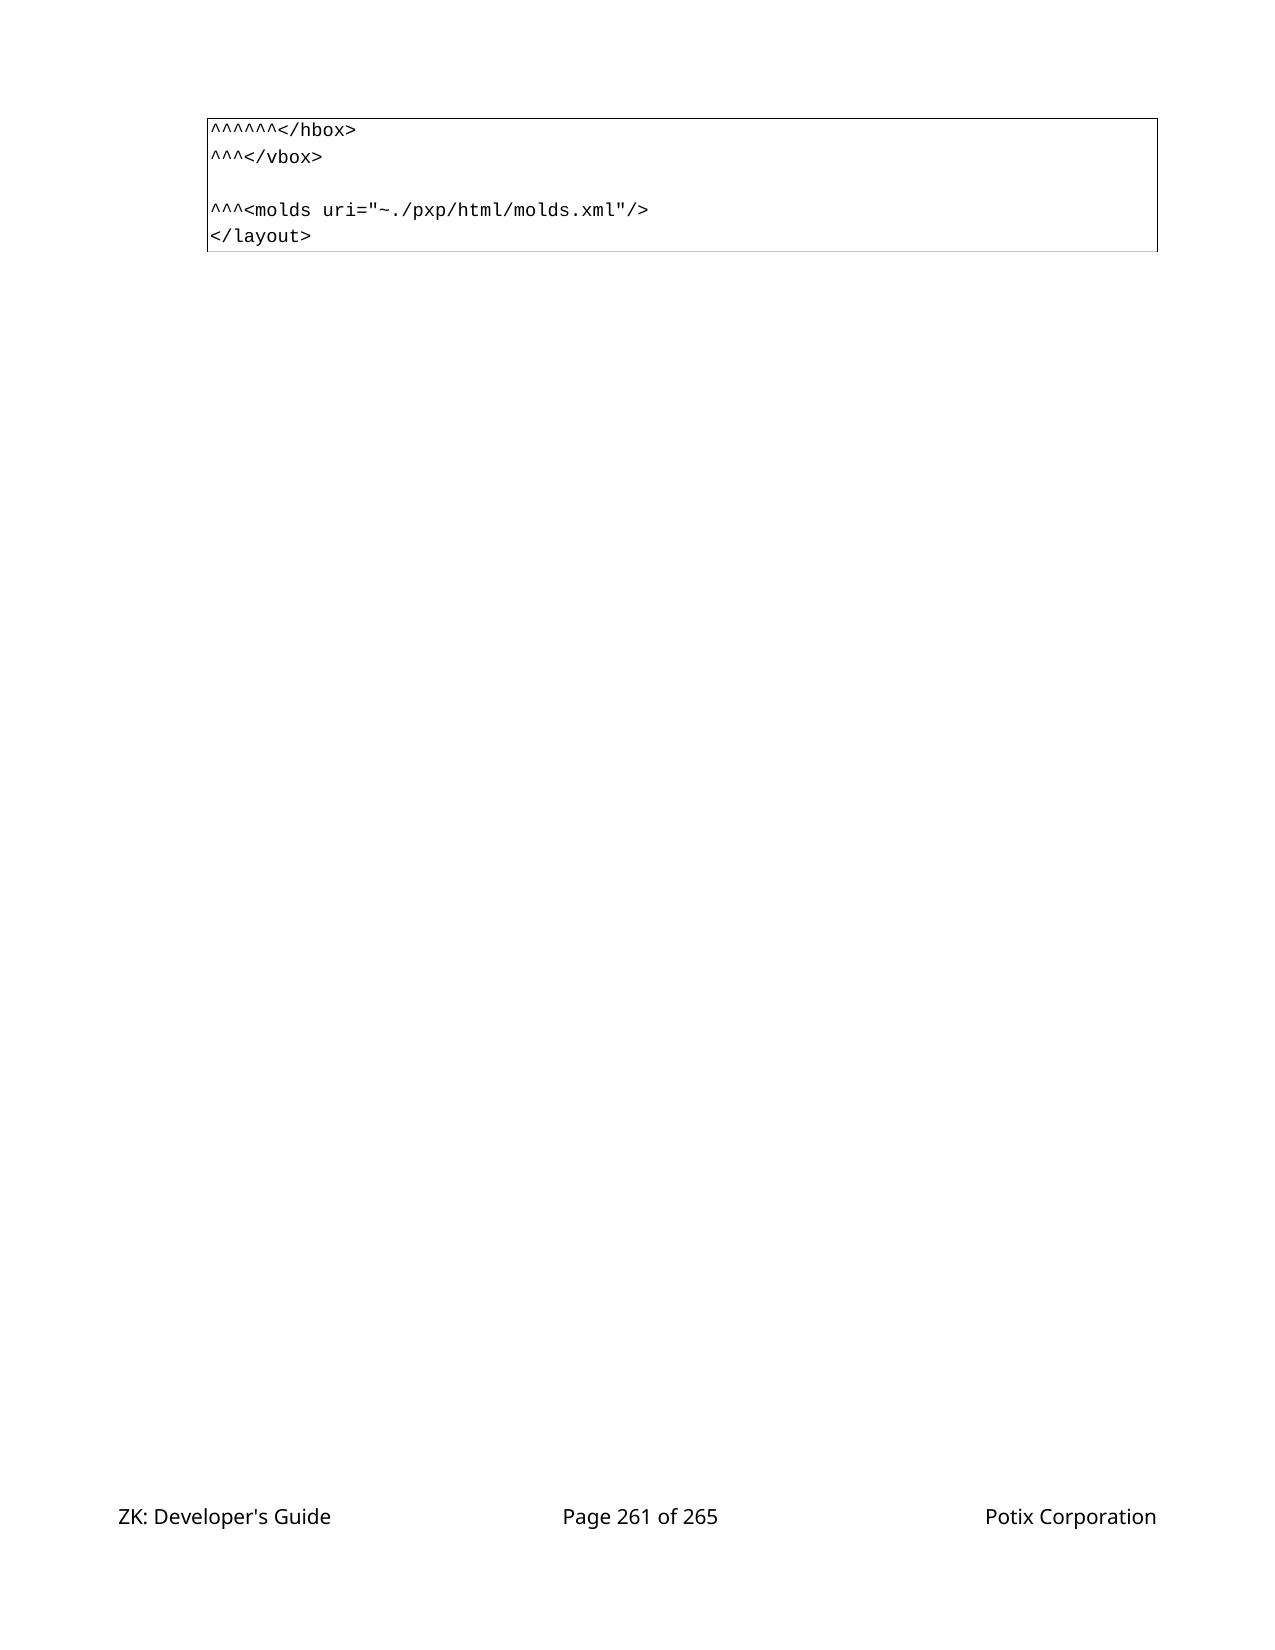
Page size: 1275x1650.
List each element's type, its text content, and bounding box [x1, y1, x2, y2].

text ^^^^^^</hbox> ^^^</vbox> ^^^<molds uri="~./pxp/html/molds.xml"/> </layout> [208, 119, 1157, 251]
